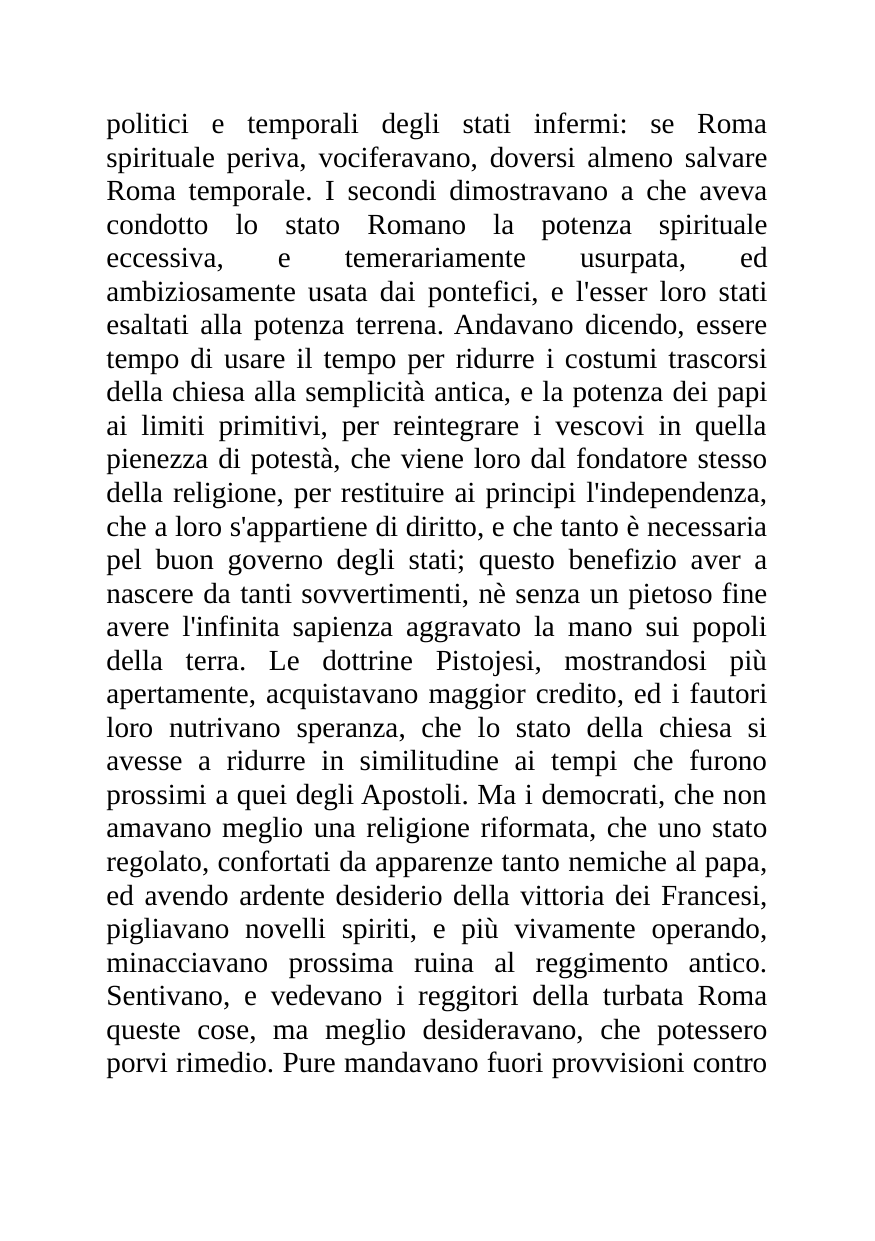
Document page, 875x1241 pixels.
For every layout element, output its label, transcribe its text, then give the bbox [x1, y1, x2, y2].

text politici e temporali degli stati infermi: se Roma spirituale periva, vociferavano, doversi almeno salvare Roma temporale. I secondi dimostravano a che aveva condotto lo stato Romano la potenza spirituale eccessiva, e temerariamente usurpata, ed ambiziosamente usata dai pontefici, e l'esser loro stati esaltati alla potenza terrena. Andavano dicendo, essere tempo di usare il tempo per ridurre i costumi trascorsi della chiesa alla semplicità antica, e la potenza dei papi ai limiti primitivi, per reintegrare i vescovi in quella pienezza di potestà, che viene loro dal fondatore stesso della religione, per restituire ai principi l'independenza, che a loro s'appartiene di diritto, e che tanto è necessaria pel buon governo degli stati; questo benefizio aver a nascere da tanti sovvertimenti, nè senza un pietoso fine avere l'infinita sapienza aggravato la mano sui popoli della terra. Le dottrine Pistojesi, mostrandosi più apertamente, acquistavano maggior credito, ed i fautori loro nutrivano speranza, che lo stato della chiesa si avesse a ridurre in similitudine ai tempi che furono prossimi a quei degli Apostoli. Ma i democrati, che non amavano meglio una religione riformata, che uno stato regolato, confortati da apparenze tanto nemiche al papa, ed avendo ardente desiderio della vittoria dei Francesi, pigliavano novelli spiriti, e più vivamente operando, minacciavano prossima ruina al reggimento antico. Sentivano, e vedevano i reggitori della turbata Roma queste cose, ma meglio desideravano, che potessero porvi rimedio. Pure mandavano fuori provvisioni contro [106, 106, 768, 1079]
